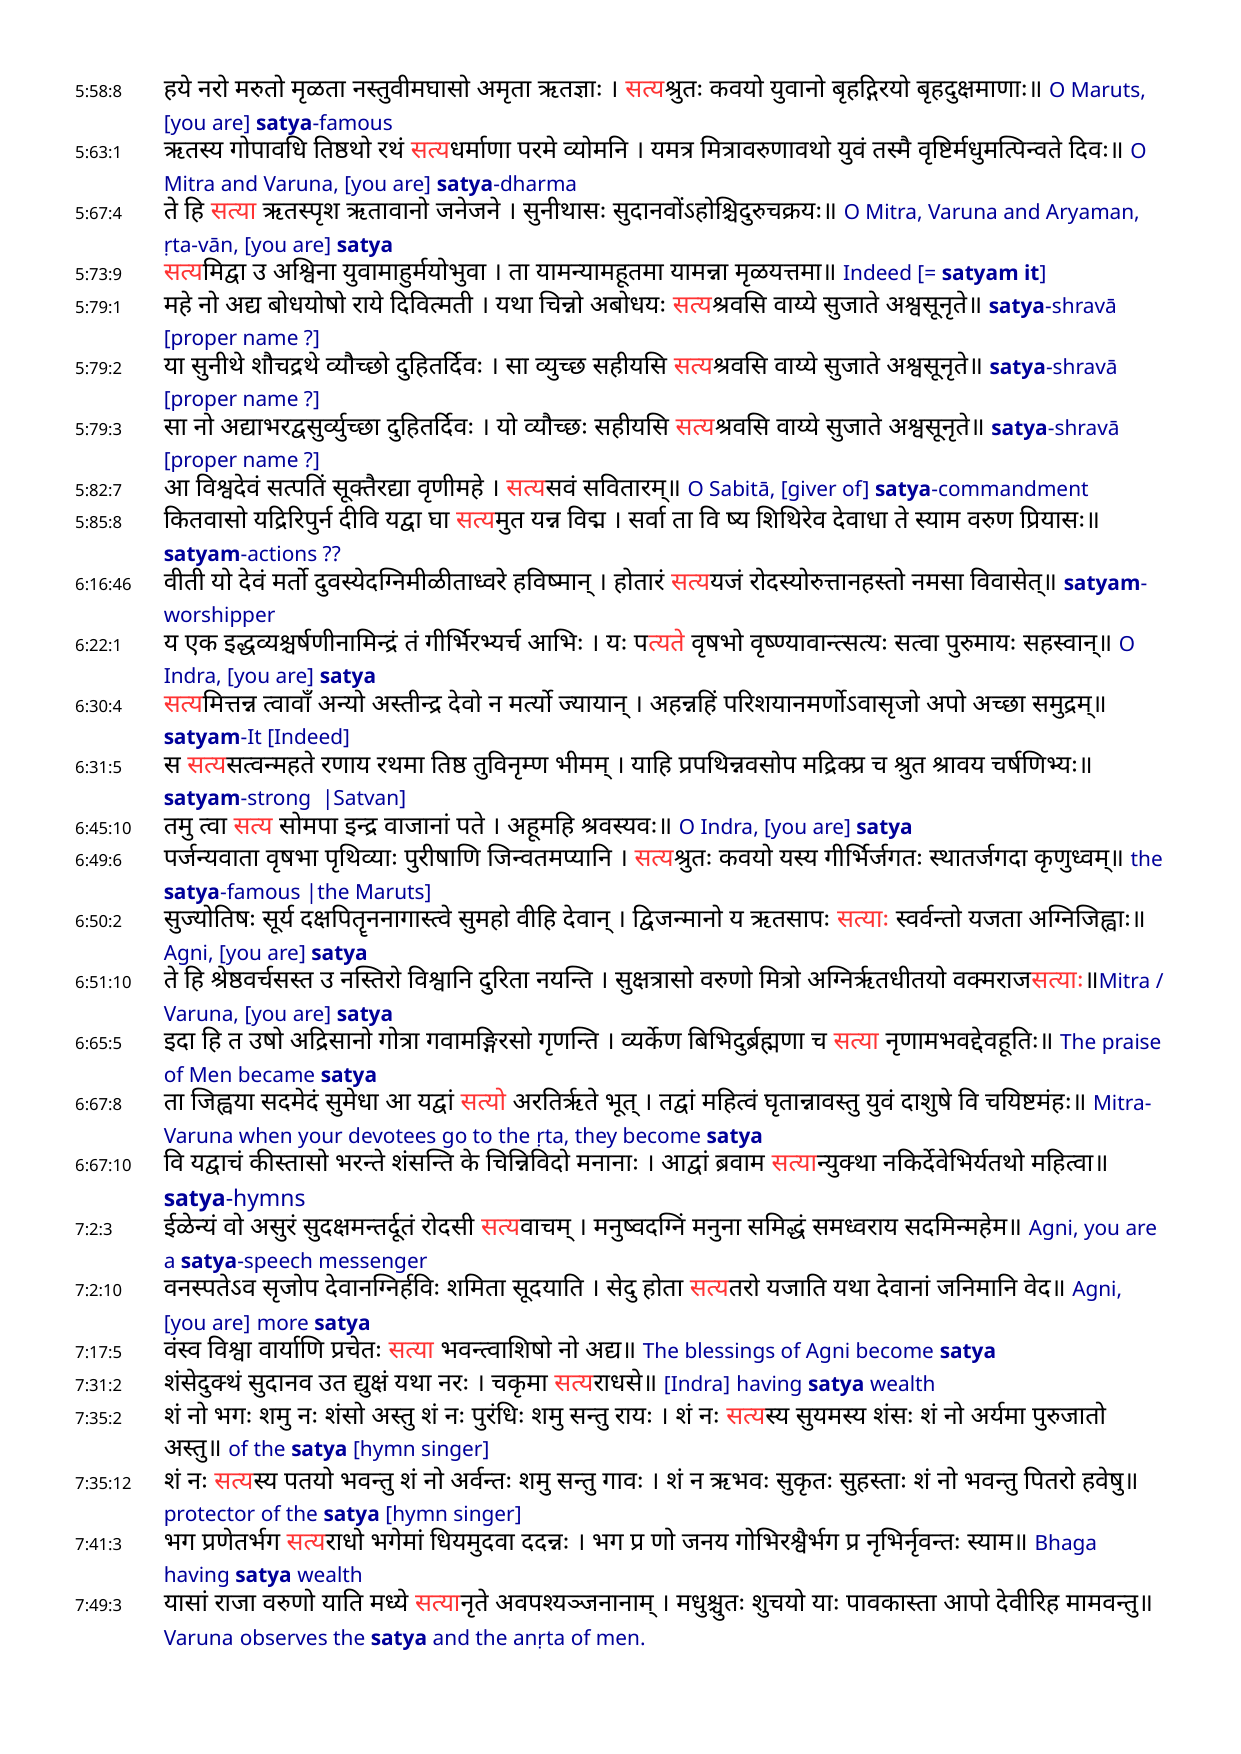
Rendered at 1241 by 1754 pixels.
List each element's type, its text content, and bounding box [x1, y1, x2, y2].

text 6:16:46 वीती यो देवं मर्तो दुवस्येदग्निमीळीताध्वरे हविष्मान् । होतारं सत्ययजं रोदस्योरुत्तानहस्तो नमसा विवासेत्॥ satyam-worshipper [75, 567, 1165, 628]
text 7:49:3 यासां राजा वरुणो याति मध्ये सत्यानृते अवपश्यञ्जनानाम् । मधुश्चुतः शुचयो याः पावकास्ता आपो देवीरिह मामवन्तु॥ Varuna observes the satya and the anṛta of men. [75, 1589, 1165, 1651]
text 5:73:9 सत्यमिद्वा उ अश्विना युवामाहुर्मयोभुवा । ता यामन्यामहूतमा यामन्ना मृळयत्तमा॥ Indeed [= satyam it] [75, 258, 1165, 291]
text 5:85:8 कितवासो यद्रिरिपुर्न दीवि यद्वा घा सत्यमुत यन्न विद्म । सर्वा ता वि ष्य शिथिरेव देवाधा ते स्याम वरुण प्रियासः॥ satyam-actions ?? [75, 506, 1165, 567]
text 5:82:7 आ विश्वदेवं सत्पतिं सूक्तैरद्या वृणीमहे । सत्यसवं सवितारम्॥ O Sabitā, [giver of] satya-commandment [75, 474, 1165, 506]
text 7:17:5 वंस्व विश्वा वार्याणि प्रचेतः सत्या भवन्त्वाशिषो नो अद्य॥ The blessings of Agni become satya [75, 1336, 1165, 1369]
text 6:67:10 वि यद्वाचं कीस्तासो भरन्ते शंसन्ति के चिन्निविदो मनानाः । आद्वां ब्रवाम सत्यान्युक्था नकिर्देवेभिर्यतथो महित्वा॥ satya-hymns [75, 1149, 1165, 1213]
text 5:79:2 या सुनीथे शौचद्रथे व्यौच्छो दुहितर्दिवः । सा व्युच्छ सहीयसि सत्यश्रवसि वाय्ये सुजाते अश्वसूनृते॥ satya-shravā [proper name ?] [75, 352, 1165, 413]
text 5:58:8 हये नरो मरुतो मृळता नस्तुवीमघासो अमृता ऋतज्ञाः । सत्यश्रुतः कवयो युवानो बृहद्गिरयो बृहदुक्षमाणाः॥ O Maruts, [you are] satya-famous [75, 75, 1165, 136]
text 7:35:2 शं नो भगः शमु नः शंसो अस्तु शं नः पुरंधिः शमु सन्तु रायः । शं नः सत्यस्य सुयमस्य शंसः शं नो अर्यमा पुरुजातो अस्तु॥ of the satya [hymn singer] [75, 1402, 1165, 1467]
text 7:41:3 भग प्रणेतर्भग सत्यराधो भगेमां धियमुदवा ददन्नः । भग प्र णो जनय गोभिरश्वैर्भग प्र नृभिर्नृवन्तः स्याम॥ Bhaga having satya wealth [75, 1528, 1165, 1589]
text 6:65:5 इदा हि त उषो अद्रिसानो गोत्रा गवामङ्गिरसो गृणन्ति । व्यर्केण बिभिदुर्ब्रह्मणा च सत्या नृणामभवद्देवहूतिः॥ The praise of Men became satya [75, 1027, 1165, 1088]
text 5:63:1 ऋतस्य गोपावधि तिष्ठथो रथं सत्यधर्माणा परमे व्योमनि । यमत्र मित्रावरुणावथो युवं तस्मै वृष्टिर्मधुमत्पिन्वते दिवः॥ O Mitra and Varuna, [you are] satya-dharma [75, 136, 1165, 197]
text 7:35:12 शं नः सत्यस्य पतयो भवन्तु शं नो अर्वन्तः शमु सन्तु गावः । शं न ऋभवः सुकृतः सुहस्ताः शं नो भवन्तु पितरो हवेषु॥ protector of the satya [hymn singer] [75, 1467, 1165, 1528]
text 6:45:10 तमु त्वा सत्य सोमपा इन्द्र वाजानां पते । अहूमहि श्रवस्यवः॥ O Indra, [you are] satya [75, 812, 1165, 844]
text 6:67:8 ता जिह्वया सदमेदं सुमेधा आ यद्वां सत्यो अरतिर्ऋते भूत् । तद्वां महित्वं घृतान्नावस्तु युवं दाशुषे वि चयिष्टमंहः॥ Mitra-Varuna when your devotees go to the ṛta, they become satya [75, 1088, 1165, 1149]
text 5:67:4 ते हि सत्या ऋतस्पृश ऋतावानो जनेजने । सुनीथासः सुदानवोंऽहोश्चिदुरुचक्रयः॥ O Mitra, Varuna and Aryaman, ṛta-vān, [you are] satya [75, 197, 1165, 258]
text 6:51:10 ते हि श्रेष्ठवर्चसस्त उ नस्तिरो विश्वानि दुरिता नयन्ति । सुक्षत्रासो वरुणो मित्रो अग्निर्ऋतधीतयो वक्मराजसत्याः॥Mitra / Varuna, [you are] satya [75, 966, 1165, 1027]
text 6:31:5 स सत्यसत्वन्महते रणाय रथमा तिष्ठ तुविनृम्ण भीमम् । याहि प्रपथिन्नवसोप मद्रिक्प्र च श्रुत श्रावय चर्षणिभ्यः॥ satyam-strong |Satvan] [75, 751, 1165, 812]
text 5:79:3 सा नो अद्याभरद्वसुर्व्युच्छा दुहितर्दिवः । यो व्यौच्छः सहीयसि सत्यश्रवसि वाय्ये सुजाते अश्वसूनृते॥ satya-shravā [proper name ?] [75, 413, 1165, 474]
text 6:22:1 य एक इद्धव्यश्चर्षणीनामिन्द्रं तं गीर्भिरभ्यर्च आभिः । यः पत्यते वृषभो वृष्ण्यावान्त्सत्यः सत्वा पुरुमायः सहस्वान्॥ O Indra, [you are] satya [75, 628, 1165, 689]
text 7:2:3 ईळेन्यं वो असुरं सुदक्षमन्तर्दूतं रोदसी सत्यवाचम् । मनुष्वदग्निं मनुना समिद्धं समध्वराय सदमिन्महेम॥ Agni, you are a satya-speech messenger [75, 1213, 1165, 1274]
text 6:50:2 सुज्योतिषः सूर्य दक्षपितॄननागास्त्वे सुमहो वीहि देवान् । द्विजन्मानो य ऋतसापः सत्याः स्वर्वन्तो यजता अग्निजिह्वाः॥Agni, [you are] satya [75, 905, 1165, 966]
text 7:2:10 वनस्पतेऽव सृजोप देवानग्निर्हविः शमिता सूदयाति । सेदु होता सत्यतरो यजाति यथा देवानां जनिमानि वेद॥ Agni, [you are] more satya [75, 1274, 1165, 1336]
text 6:30:4 सत्यमित्तन्न त्वावाँ अन्यो अस्तीन्द्र देवो न मर्त्यो ज्यायान् । अहन्नहिं परिशयानमर्णोऽवासृजो अपो अच्छा समुद्रम्॥satyam-It [Indeed] [75, 689, 1165, 751]
text 7:31:2 शंसेदुक्थं सुदानव उत द्युक्षं यथा नरः । चकृमा सत्यराधसे॥ [Indra] having satya wealth [75, 1369, 1165, 1402]
text 5:79:1 महे नो अद्य बोधयोषो राये दिवित्मती । यथा चिन्नो अबोधयः सत्यश्रवसि वाय्ये सुजाते अश्वसूनृते॥ satya-shravā [proper name ?] [75, 291, 1165, 352]
text 6:49:6 पर्जन्यवाता वृषभा पृथिव्याः पुरीषाणि जिन्वतमप्यानि । सत्यश्रुतः कवयो यस्य गीर्भिर्जगतः स्थातर्जगदा कृणुध्वम्॥ the satya-famous |the Maruts] [75, 844, 1165, 905]
